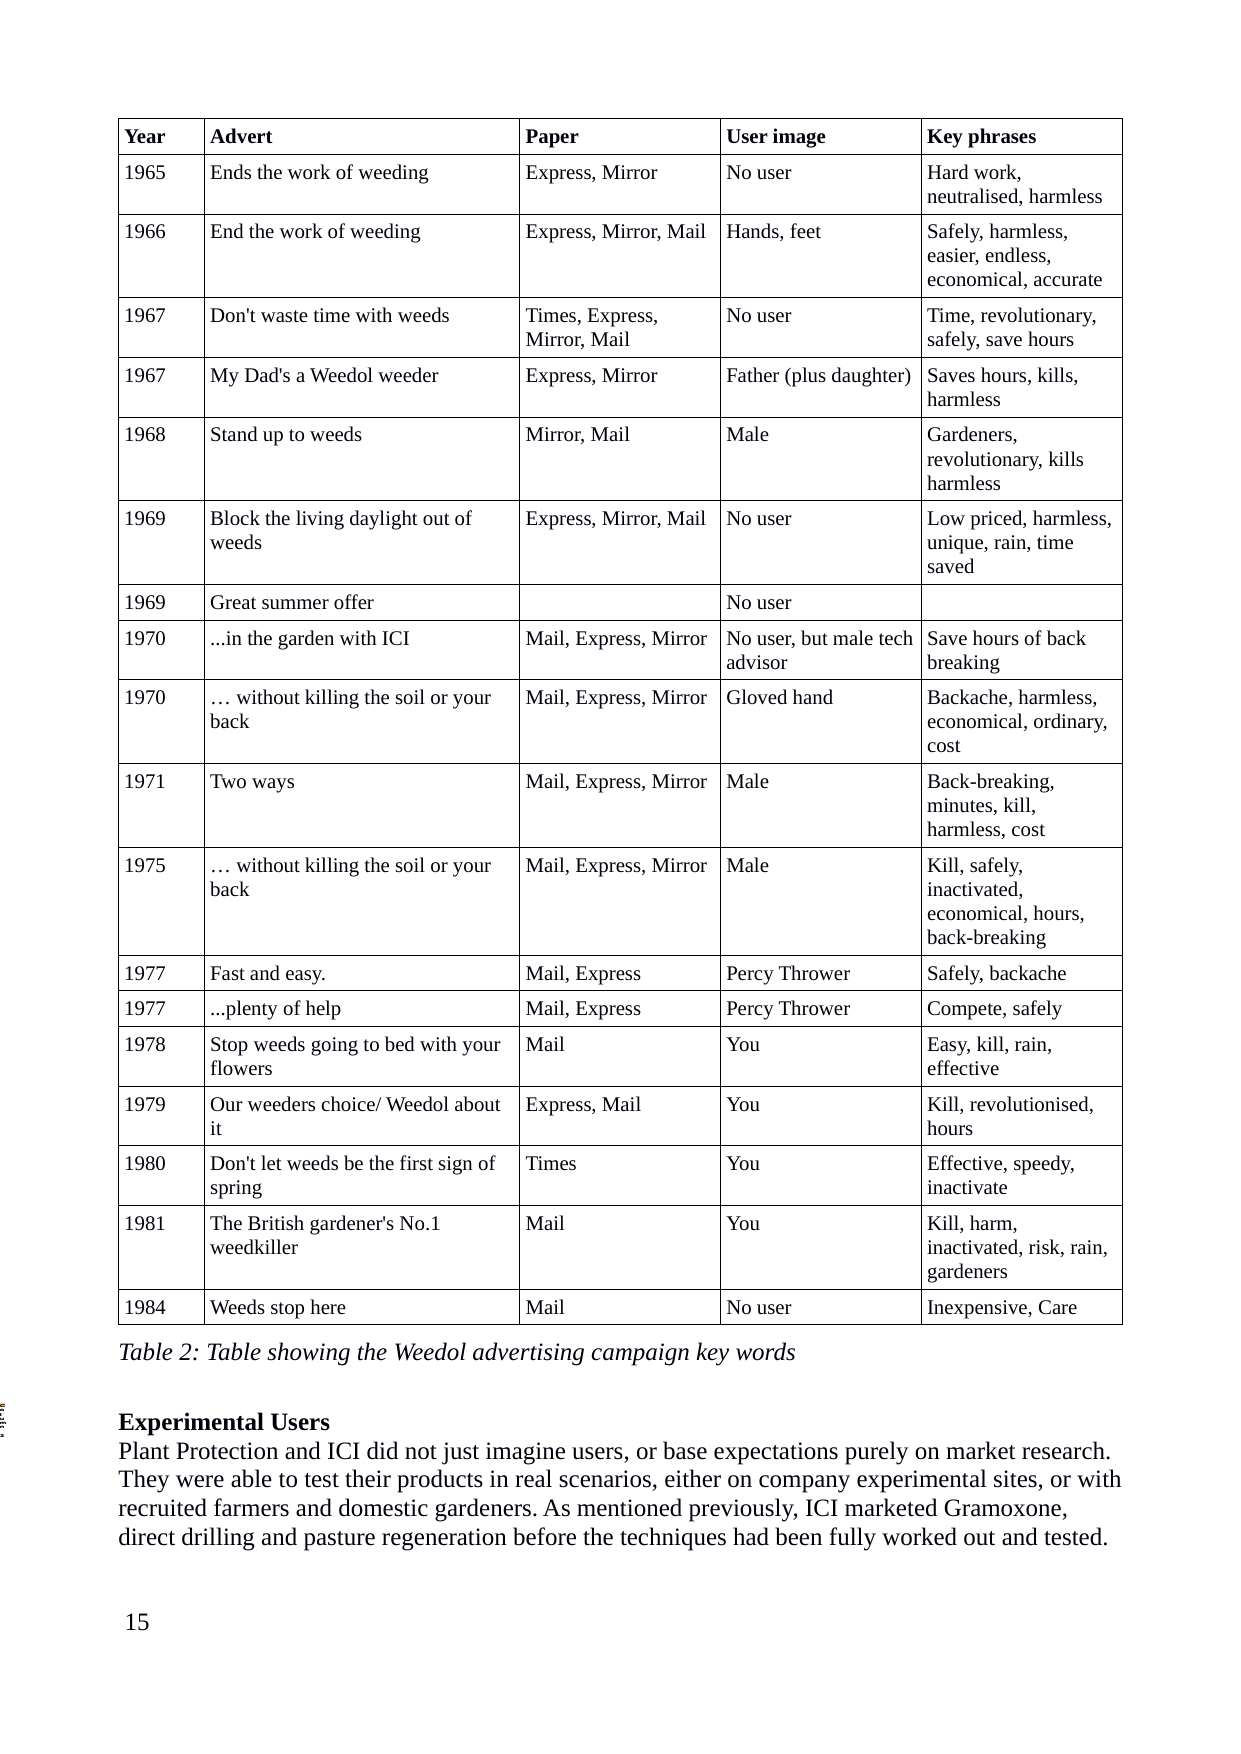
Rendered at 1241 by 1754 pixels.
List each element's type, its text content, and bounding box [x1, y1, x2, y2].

table_cell … without killing the soil or your back [205, 848, 519, 955]
table_cell Time, revolutionary, safely, save hours [922, 298, 1122, 357]
table_cell End the work of weeding [205, 215, 519, 297]
table_cell Save hours of back breaking [922, 621, 1122, 679]
table_cell Kill, revolutionised, hours [922, 1087, 1122, 1145]
table_cell ...in the garden with ICI [205, 621, 519, 679]
table_cell 1969 [119, 585, 204, 620]
table_cell 1977 [119, 956, 204, 990]
table_cell No user, but male tech advisor [721, 621, 921, 679]
table_header Advert [205, 119, 519, 154]
table_cell Fast and easy. [205, 956, 519, 990]
table_cell No user [721, 155, 921, 213]
table_cell 1968 [119, 418, 204, 500]
table_cell Express, Mirror, Mail [520, 501, 720, 584]
table_cell Two ways [205, 764, 519, 847]
table_cell Male [721, 848, 921, 955]
table_cell Back-breaking, minutes, kill, harmless, cost [922, 764, 1122, 847]
table_header Year [119, 119, 204, 154]
table_cell 1966 [119, 215, 204, 297]
table_cell You [721, 1146, 921, 1205]
text Experimental Users [118, 1407, 1122, 1436]
table_cell 1970 [119, 680, 204, 763]
table_cell Father (plus daughter) [721, 358, 921, 417]
table_cell 1981 [119, 1206, 204, 1289]
table_header Paper [520, 119, 720, 154]
table_cell Express, Mirror [520, 358, 720, 417]
table_cell Male [721, 418, 921, 500]
table_cell Effective, speedy, inactivate [922, 1146, 1122, 1205]
table_cell Percy Thrower [721, 991, 921, 1026]
table_cell Mail [520, 1206, 720, 1289]
table_cell Safely, harmless, easier, endless, economical, accurate [922, 215, 1122, 297]
table_cell Gardeners, revolutionary, kills harmless [922, 418, 1122, 500]
table_header Key phrases [922, 119, 1122, 154]
table_cell Block the living daylight out of weeds [205, 501, 519, 584]
table_cell You [721, 1206, 921, 1289]
table_cell 1977 [119, 991, 204, 1026]
text Table 2: Table showing the Weedol advertising campaign key words [118, 1337, 1122, 1366]
table_cell Our weeders choice/ Weedol about it [205, 1087, 519, 1145]
table_cell Backache, harmless, economical, ordinary, cost [922, 680, 1122, 763]
table_cell Percy Thrower [721, 956, 921, 990]
table_cell 1980 [119, 1146, 204, 1205]
table_cell Low priced, harmless, unique, rain, time saved [922, 501, 1122, 584]
table_cell 1979 [119, 1087, 204, 1145]
table_cell Times [520, 1146, 720, 1205]
table_cell No user [721, 501, 921, 584]
table_header User image [721, 119, 921, 154]
table_cell Saves hours, kills, harmless [922, 358, 1122, 417]
table_cell 1965 [119, 155, 204, 213]
table_cell Mail, Express [520, 956, 720, 990]
table_cell Don't waste time with weeds [205, 298, 519, 357]
table_cell Compete, safely [922, 991, 1122, 1026]
text Plant Protection and ICI did not just imagine users, or base expectations purely on market research. They were able to test their products in real scenarios, either on company experimental sites, or with recruited farmers and domestic gardeners. As mentioned previously, ICI marketed Gramoxone, direct drilling and pasture regeneration before the techniques had been fully worked out and tested. [118, 1436, 1122, 1551]
table_cell Mail, Express, Mirror [520, 680, 720, 763]
table_cell Mail, Express, Mirror [520, 764, 720, 847]
table_cell Male [721, 764, 921, 847]
table_cell Easy, kill, rain, effective [922, 1027, 1122, 1086]
table_cell Hard work, neutralised, harmless [922, 155, 1122, 213]
table_cell Mail, Express [520, 991, 720, 1026]
table_cell Safely, backache [922, 956, 1122, 990]
table_cell Inexpensive, Care [922, 1290, 1122, 1324]
table_cell You [721, 1027, 921, 1086]
table_cell Kill, safely, inactivated, economical, hours, back-breaking [922, 848, 1122, 955]
table_cell [922, 585, 1122, 620]
table_cell 1984 [119, 1290, 204, 1324]
table_cell Mirror, Mail [520, 418, 720, 500]
table_cell ...plenty of help [205, 991, 519, 1026]
table_cell The British gardener's No.1 weedkiller [205, 1206, 519, 1289]
table_cell Ends the work of weeding [205, 155, 519, 213]
table_cell Don't let weeds be the first sign of spring [205, 1146, 519, 1205]
table_cell 1969 [119, 501, 204, 584]
table_cell Mail [520, 1290, 720, 1324]
table_cell Stand up to weeds [205, 418, 519, 500]
table_cell Great summer offer [205, 585, 519, 620]
table_cell 1967 [119, 358, 204, 417]
table_cell Weeds stop here [205, 1290, 519, 1324]
table_cell Express, Mail [520, 1087, 720, 1145]
table_cell Express, Mirror [520, 155, 720, 213]
table_cell Times, Express, Mirror, Mail [520, 298, 720, 357]
table_cell Mail, Express, Mirror [520, 621, 720, 679]
table_cell You [721, 1087, 921, 1145]
table_cell Stop weeds going to bed with your flowers [205, 1027, 519, 1086]
table_cell No user [721, 585, 921, 620]
table_cell Hands, feet [721, 215, 921, 297]
table_cell 1975 [119, 848, 204, 955]
table_cell Gloved hand [721, 680, 921, 763]
table_cell Express, Mirror, Mail [520, 215, 720, 297]
table_cell Kill, harm, inactivated, risk, rain, gardeners [922, 1206, 1122, 1289]
table_cell … without killing the soil or your back [205, 680, 519, 763]
table_cell 1971 [119, 764, 204, 847]
table_cell My Dad's a Weedol weeder [205, 358, 519, 417]
table_cell [520, 585, 720, 620]
table_cell 1978 [119, 1027, 204, 1086]
table_cell Mail, Express, Mirror [520, 848, 720, 955]
table_cell Mail [520, 1027, 720, 1086]
table_cell 1967 [119, 298, 204, 357]
table_cell No user [721, 298, 921, 357]
table_cell 1970 [119, 621, 204, 679]
table_cell No user [721, 1290, 921, 1324]
